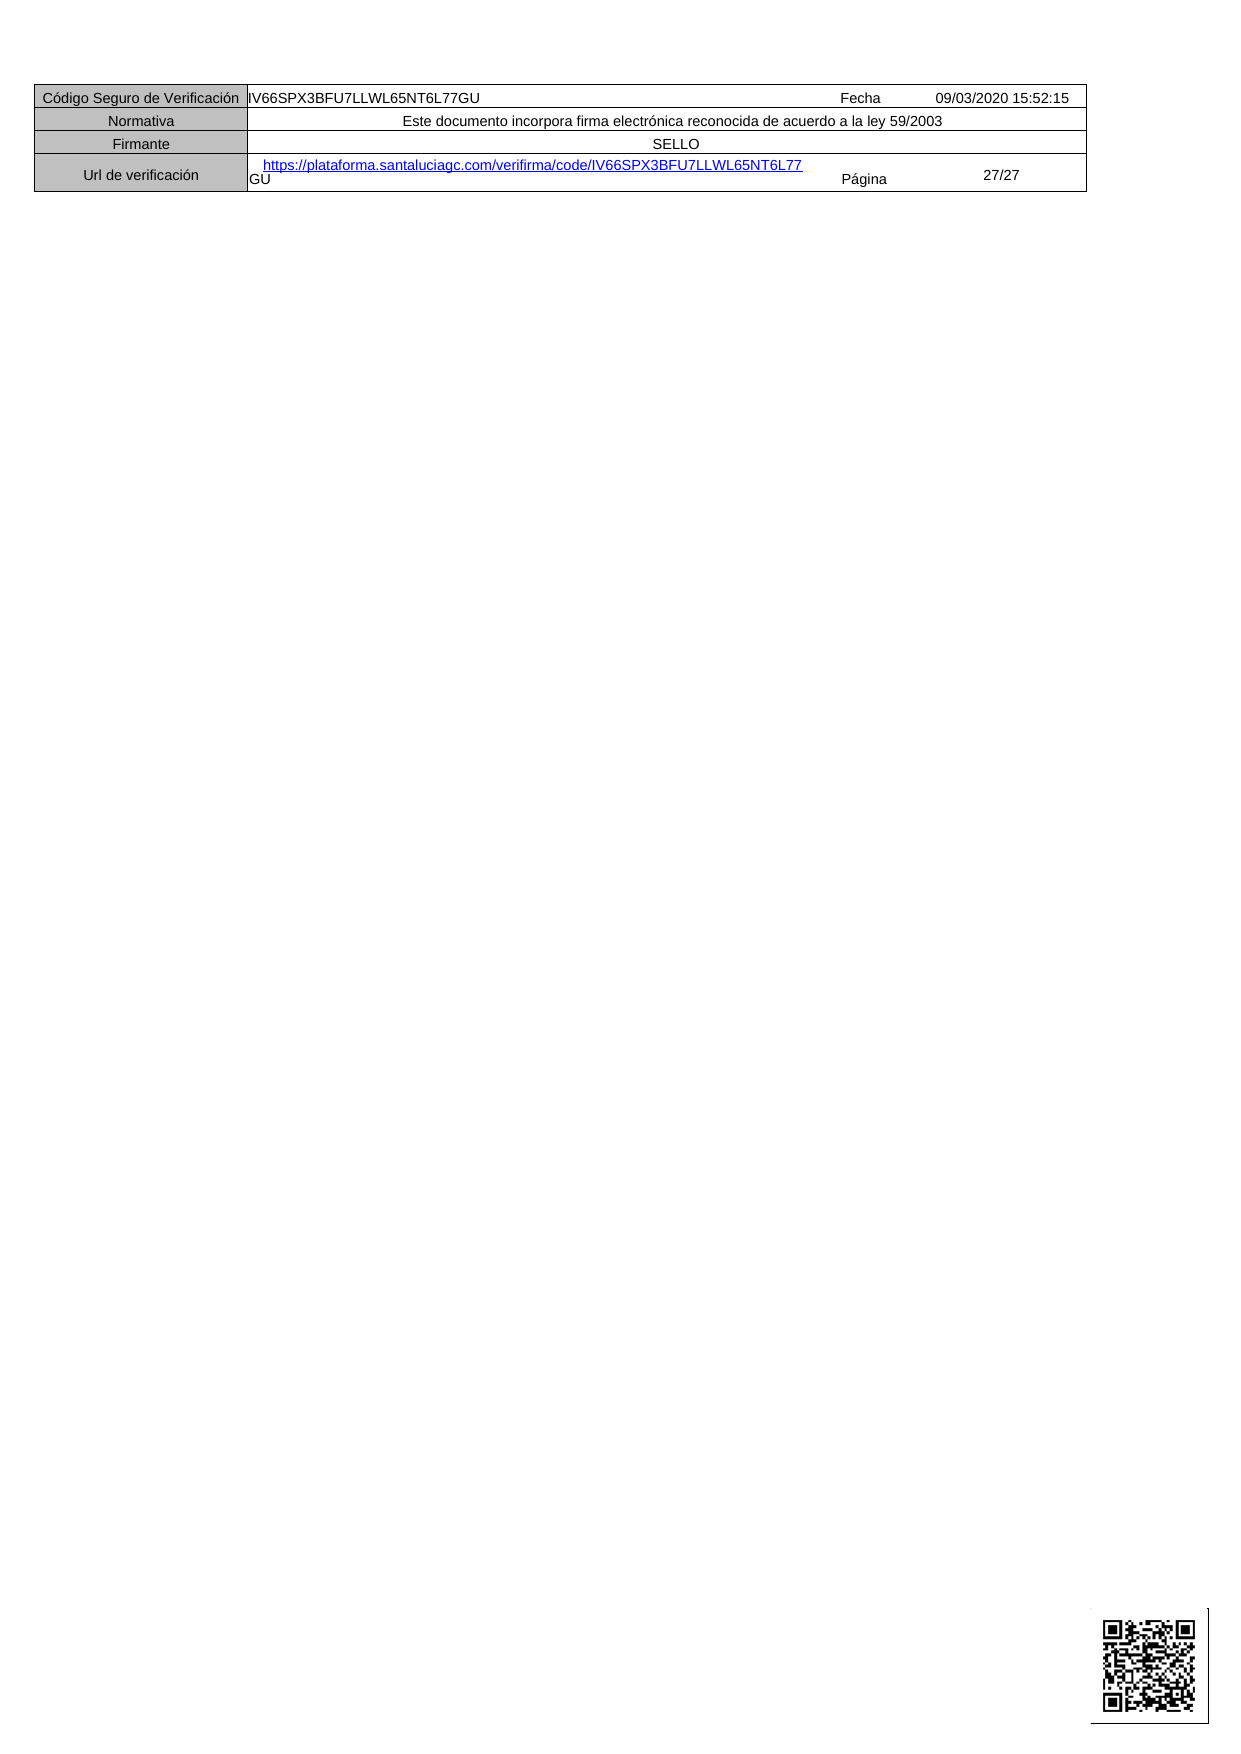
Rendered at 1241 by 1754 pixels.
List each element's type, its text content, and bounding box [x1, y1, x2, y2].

picture [1090, 1608, 1209, 1724]
table_cell Firmante [35, 131, 247, 153]
table_cell [960, 131, 1086, 153]
table_cell Url de verificación [35, 154, 247, 191]
table_cell Normativa [35, 108, 247, 130]
table_cell https://plataforma.santaluciagc.com/verifirma/code/IV66SPX3BFU7LLWL65NT6L77 GU Página [248, 154, 960, 191]
table_cell [960, 108, 1086, 130]
table_cell Este documento incorpora firma electrónica reconocida de acuerdo a la ley 59/2003 [248, 108, 960, 130]
table_header Código Seguro de Verificación [35, 85, 247, 107]
table_header IV66SPX3BFU7LLWL65NT6L77GU Fecha 09/03/2020 15:52:15 [248, 85, 1086, 107]
table_cell SELLO [248, 131, 960, 153]
table_cell 27/27 [960, 154, 1086, 191]
